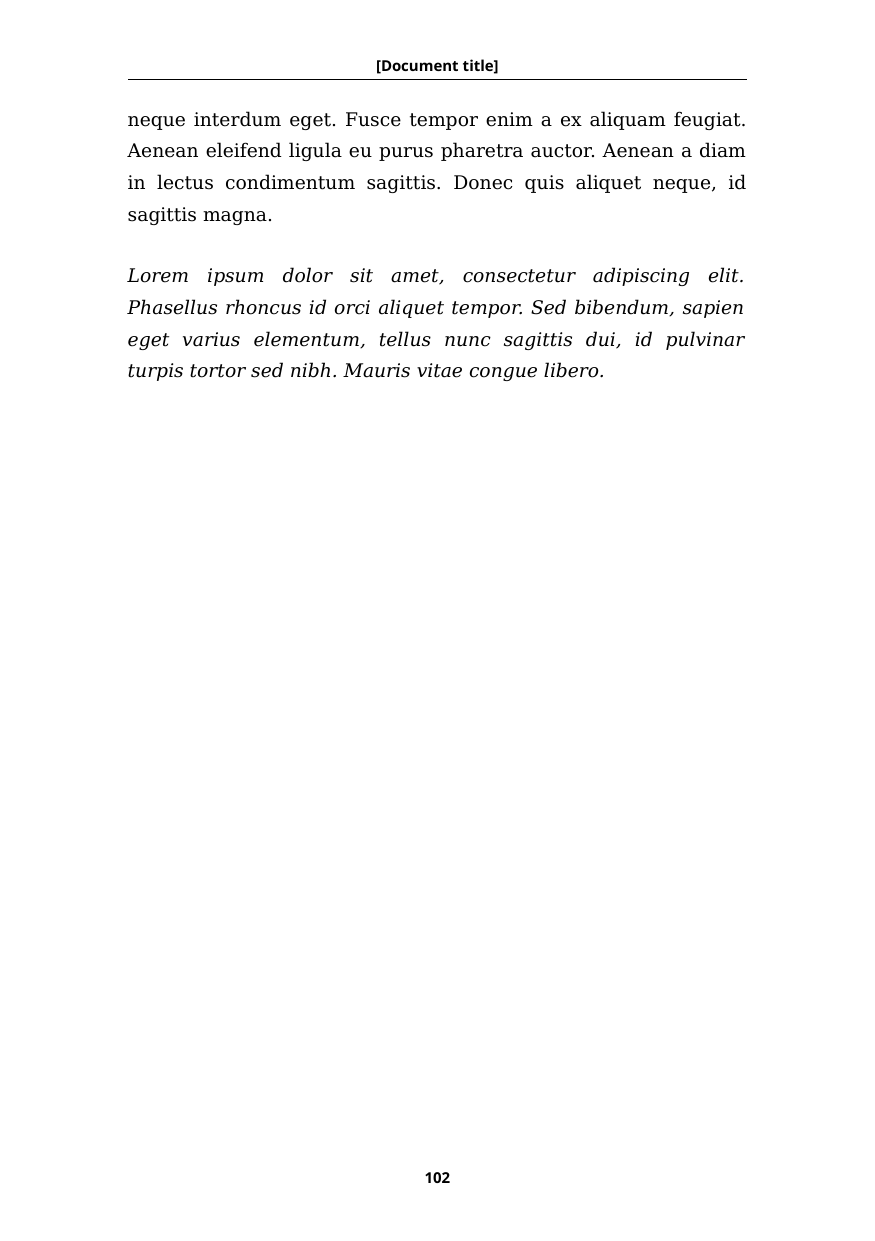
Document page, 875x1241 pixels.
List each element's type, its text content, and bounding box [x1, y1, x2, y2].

text Lorem ipsum dolor sit amet, consectetur adipiscing elit. Phasellus rhoncus id orci aliquet tempor. Sed bibendum, sapien eget varius elementum, tellus nunc sagittis dui, id pulvinar turpis tortor sed nibh. Mauris vitae congue libero. [127, 265, 747, 382]
text neque interdum eget. Fusce tempor enim a ex aliquam feugiat. Aenean eleifend ligula eu purus pharetra auctor. Aenean a diam in lectus condimentum sagittis. Donec quis aliquet neque, id sagittis magna. [127, 109, 747, 226]
